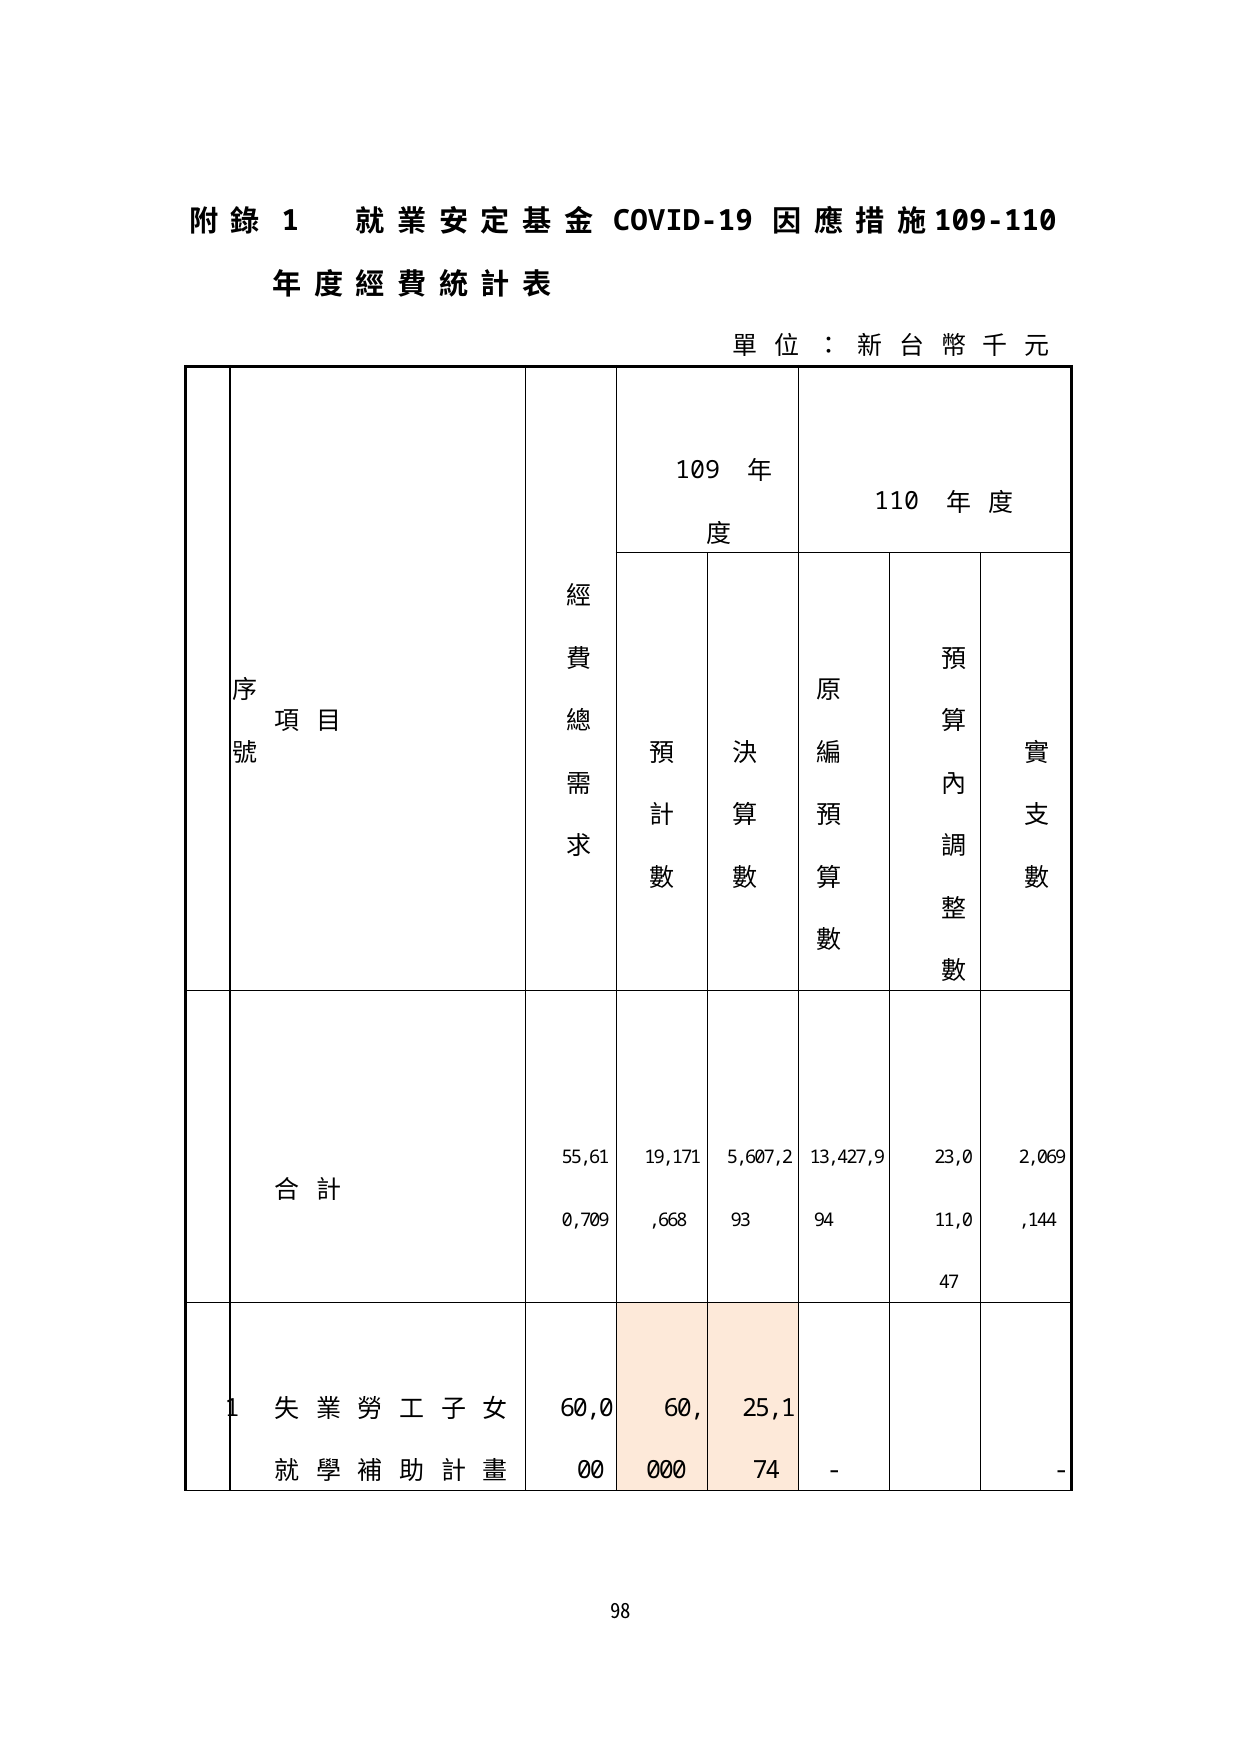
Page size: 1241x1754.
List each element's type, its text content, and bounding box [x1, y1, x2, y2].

table_header 項目 [231, 368, 525, 990]
table_cell 25,174 [708, 1303, 798, 1490]
table_cell 13,427,994 [799, 991, 889, 1302]
table_cell 合計 [231, 991, 525, 1302]
table_cell 原編預算數 [799, 553, 889, 990]
table_header 110年度 [799, 368, 1070, 552]
table_cell 5,607,293 [708, 991, 798, 1302]
table_cell [187, 991, 229, 1302]
table_cell 60,000 [617, 1303, 707, 1490]
table_cell [890, 1303, 980, 1490]
text 單位：新台幣千元 [242, 302, 1058, 365]
table_cell 23,011,047 [890, 991, 980, 1302]
table_cell 19,171,668 [617, 991, 707, 1302]
table_cell 1 [187, 1303, 229, 1490]
table_cell 預算內調整數 [890, 553, 980, 990]
table_cell 預計數 [617, 553, 707, 990]
table_cell 決算數 [708, 553, 798, 990]
table_cell 60,000 [526, 1303, 616, 1490]
table_cell 失業勞工子女就學補助計畫 [231, 1303, 525, 1490]
text 附錄1 就業安定基金COVID-19因應措施109-110年度經費統計表 [183, 177, 1058, 302]
table_cell 55,610,709 [526, 991, 616, 1302]
table_header 109年度 [617, 368, 798, 552]
table_header 序號 [187, 368, 229, 990]
table_cell - [981, 1303, 1070, 1490]
table_cell 實支數 [981, 553, 1070, 990]
table_cell 2,069,144 [981, 991, 1070, 1302]
table_cell - [799, 1303, 889, 1490]
table_header 經費總需求 [526, 368, 616, 990]
